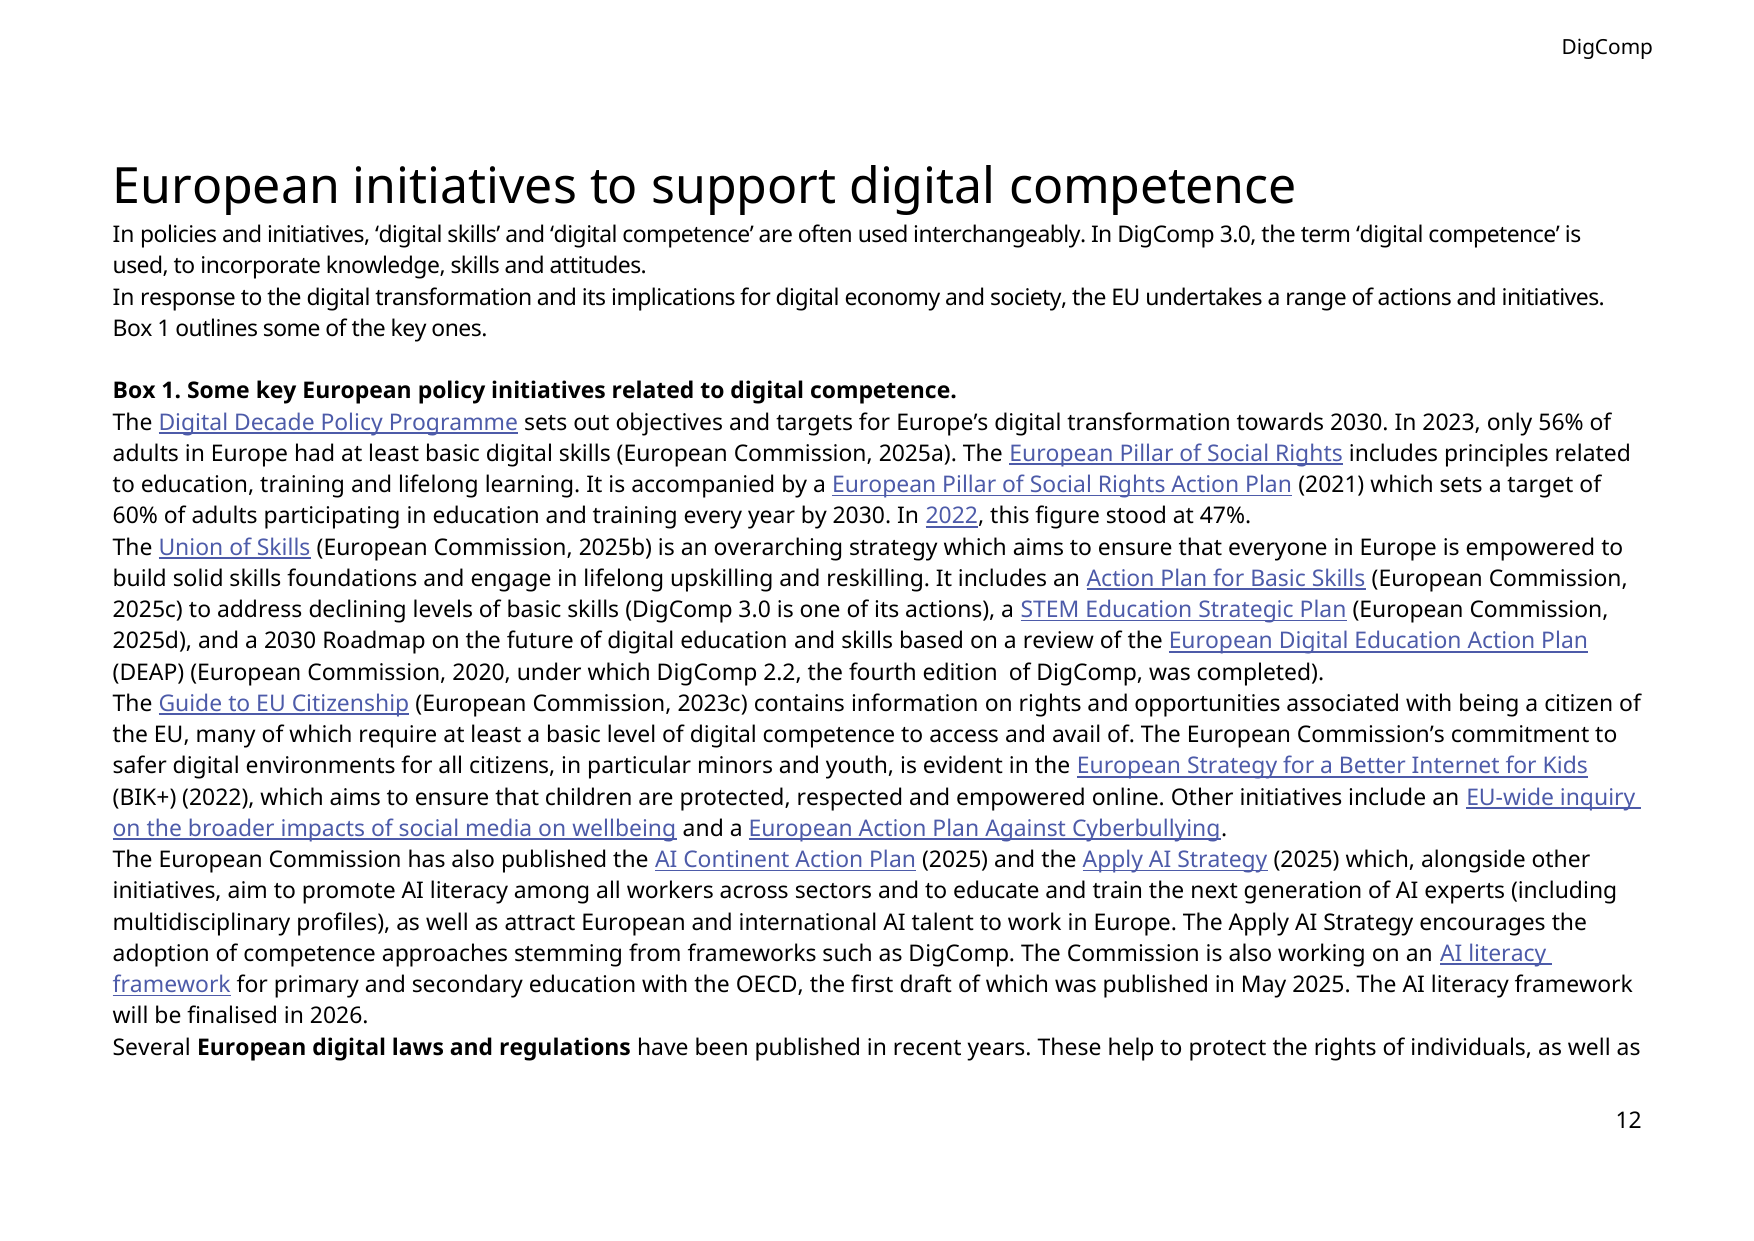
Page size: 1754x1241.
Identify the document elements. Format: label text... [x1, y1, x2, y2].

text The European Commission has also published the AI Continent Action Plan (2025) and the Apply AI Strategy (2025) which, alongside other initiatives, aim to promote AI literacy among all workers across sectors and to educate and train the next generation of AI experts (including multidisciplinary profiles), as well as attract European and international AI talent to work in Europe. The Apply AI Strategy encourages the adoption of competence approaches stemming from frameworks such as DigComp. The Commission is also working on an AI literacy framework for primary and secondary education with the OECD, the first draft of which was published in May 2025. The AI literacy framework will be finalised in 2026. [112, 843, 1641, 1031]
subtitle European initiatives to support digital competence [112, 150, 1641, 218]
text The Guide to EU Citizenship (European Commission, 2023c) contains information on rights and opportunities associated with being a citizen of the EU, many of which require at least a basic level of digital competence to access and avail of. The European Commission’s commitment to safer digital environments for all citizens, in particular minors and youth, is evident in the European Strategy for a Better Internet for Kids (BIK+) (2022), which aims to ensure that children are protected, respected and empowered online. Other initiatives include an EU-wide inquiry on the broader impacts of social media on wellbeing and a European Action Plan Against Cyberbullying. [112, 687, 1641, 843]
text Box 1. Some key European policy initiatives related to digital competence. [112, 374, 1641, 406]
text Several European digital laws and regulations have been published in recent years. These help to protect the rights of individuals, as well as [112, 1031, 1641, 1062]
text The Digital Decade Policy Programme sets out objectives and targets for Europe’s digital transformation towards 2030. In 2023, only 56% of adults in Europe had at least basic digital skills (European Commission, 2025a). The European Pillar of Social Rights includes principles related to education, training and lifelong learning. It is accompanied by a European Pillar of Social Rights Action Plan (2021) which sets a target of 60% of adults participating in education and training every year by 2030. In 2022, this figure stood at 47%. [112, 406, 1641, 531]
text In policies and initiatives, ‘digital skills’ and ‘digital competence’ are often used interchangeably. In DigComp 3.0, the term ‘digital competence’ is used, to incorporate knowledge, skills and attitudes. [112, 218, 1641, 281]
text The Union of Skills (European Commission, 2025b) is an overarching strategy which aims to ensure that everyone in Europe is empowered to build solid skills foundations and engage in lifelong upskilling and reskilling. It includes an Action Plan for Basic Skills (European Commission, 2025c) to address declining levels of basic skills (DigComp 3.0 is one of its actions), a STEM Education Strategic Plan (European Commission, 2025d), and a 2030 Roadmap on the future of digital education and skills based on a review of the European Digital Education Action Plan (DEAP) (European Commission, 2020, under which DigComp 2.2, the fourth edition of DigComp, was completed). [112, 531, 1641, 687]
text In response to the digital transformation and its implications for digital economy and society, the EU undertakes a range of actions and initiatives. Box 1 outlines some of the key ones. [112, 281, 1641, 343]
